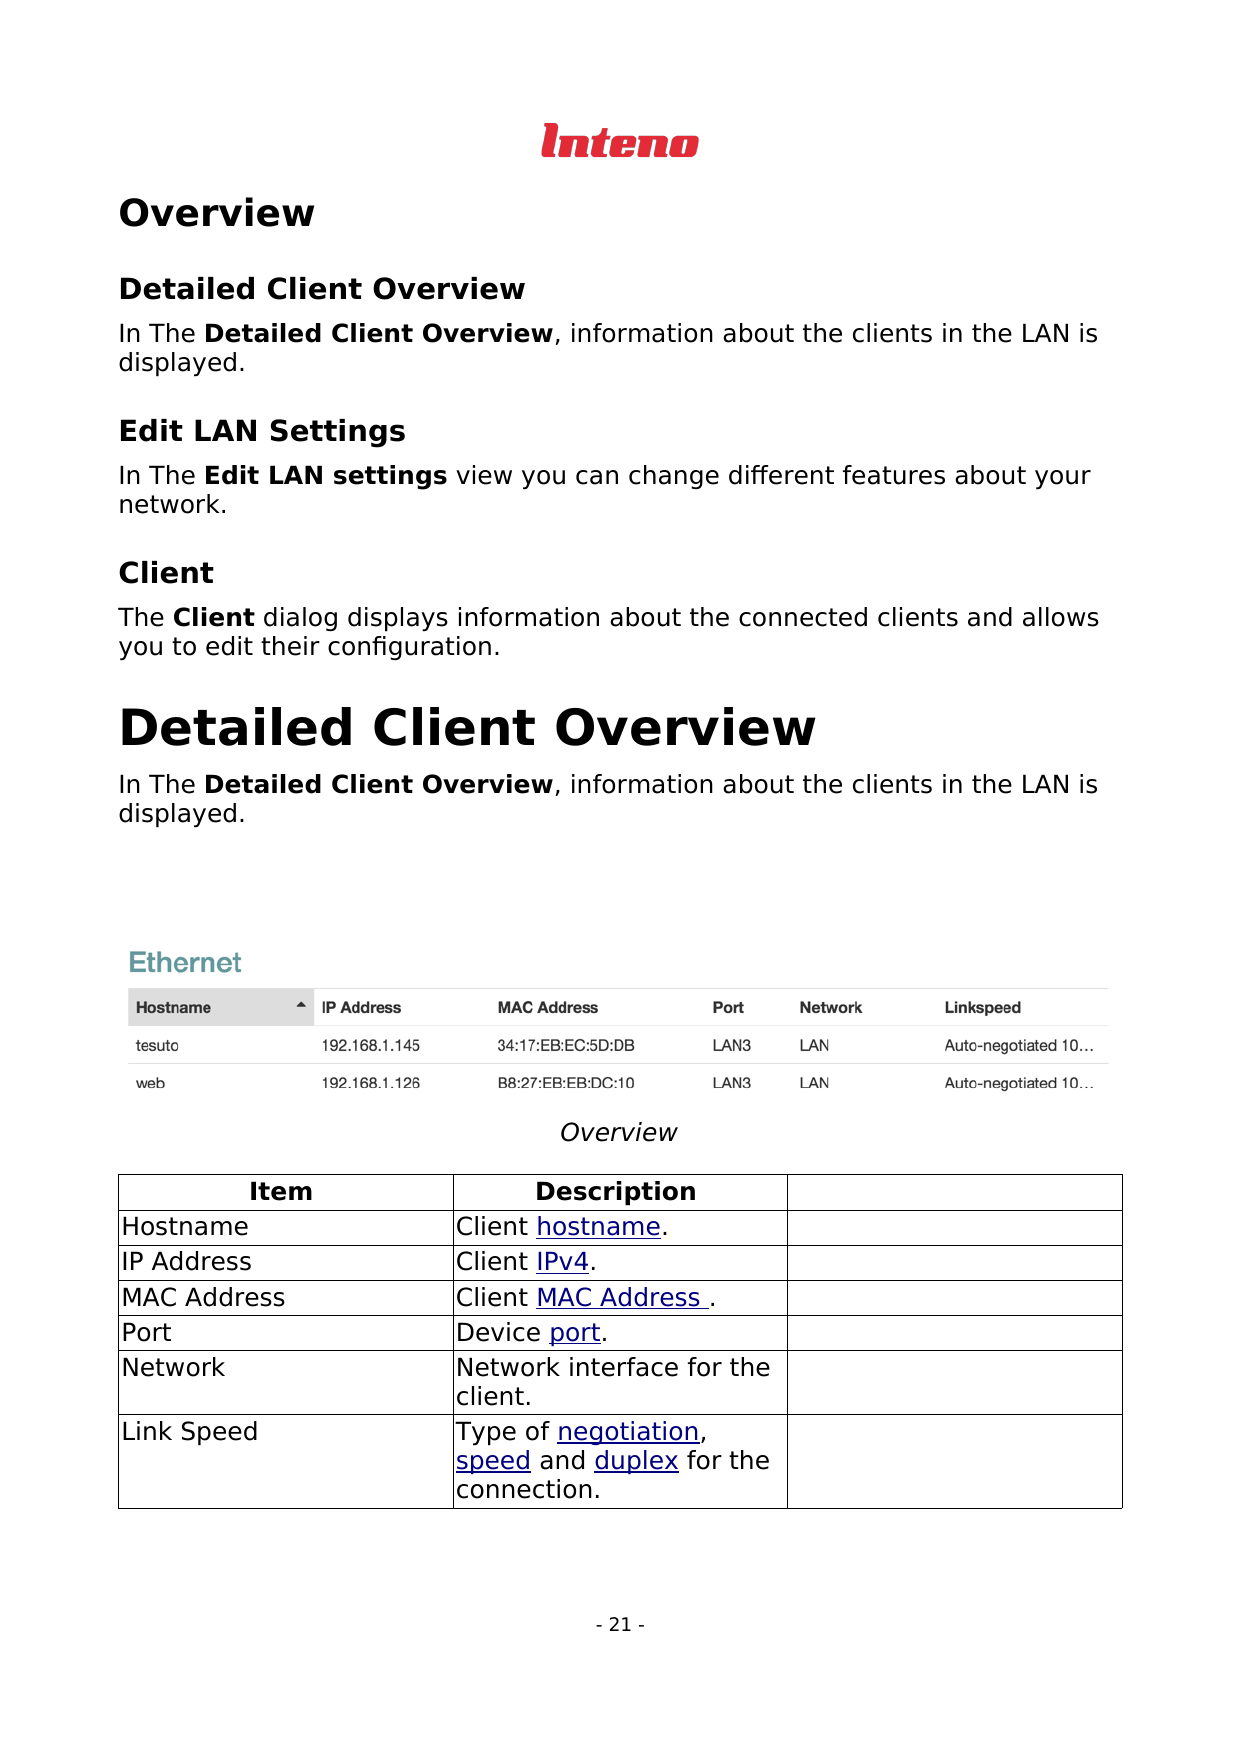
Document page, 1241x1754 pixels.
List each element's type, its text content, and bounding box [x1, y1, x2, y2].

table_cell [788, 1415, 1122, 1508]
table_cell [788, 1316, 1122, 1350]
picture [531, 118, 709, 162]
table_cell Device port. [454, 1316, 787, 1350]
table_cell [788, 1246, 1122, 1280]
table_header Description [454, 1175, 787, 1209]
table_cell Hostname [119, 1211, 453, 1244]
table_cell Link Speed [119, 1415, 453, 1508]
text In The Edit LAN settings view you can change different features about your network. [118, 461, 1122, 519]
text In The Detailed Client Overview, information about the clients in the LAN is displayed. [118, 319, 1122, 377]
subtitle Client [118, 557, 1122, 591]
table_cell IP Address [119, 1246, 453, 1280]
table_cell Port [119, 1316, 453, 1350]
table_cell Client IPv4. [454, 1246, 787, 1280]
table_header Item [119, 1175, 453, 1209]
table_cell [788, 1351, 1122, 1414]
subtitle Detailed Client Overview [118, 699, 1122, 757]
table_cell Network interface for the client. [454, 1351, 787, 1414]
table_cell [788, 1281, 1122, 1315]
table_cell Client hostname. [454, 1211, 787, 1244]
table_cell MAC Address [119, 1281, 453, 1315]
table_cell Network [119, 1351, 453, 1414]
table_cell [788, 1211, 1122, 1244]
subtitle Edit LAN Settings [118, 414, 1122, 448]
text In The Detailed Client Overview, information about the clients in the LAN is displayed. [118, 770, 1122, 828]
picture [118, 934, 1123, 1118]
table_cell Client MAC Address . [454, 1281, 787, 1315]
text The Client dialog displays information about the connected clients and allows you to edit their configuration. [118, 603, 1122, 662]
table_cell Type of negotiation, speed and duplex for the connection. [454, 1415, 787, 1508]
table_header [788, 1175, 1122, 1209]
subtitle Overview [118, 191, 1122, 235]
subtitle Detailed Client Overview [118, 272, 1122, 306]
text Overview [118, 1118, 1122, 1147]
